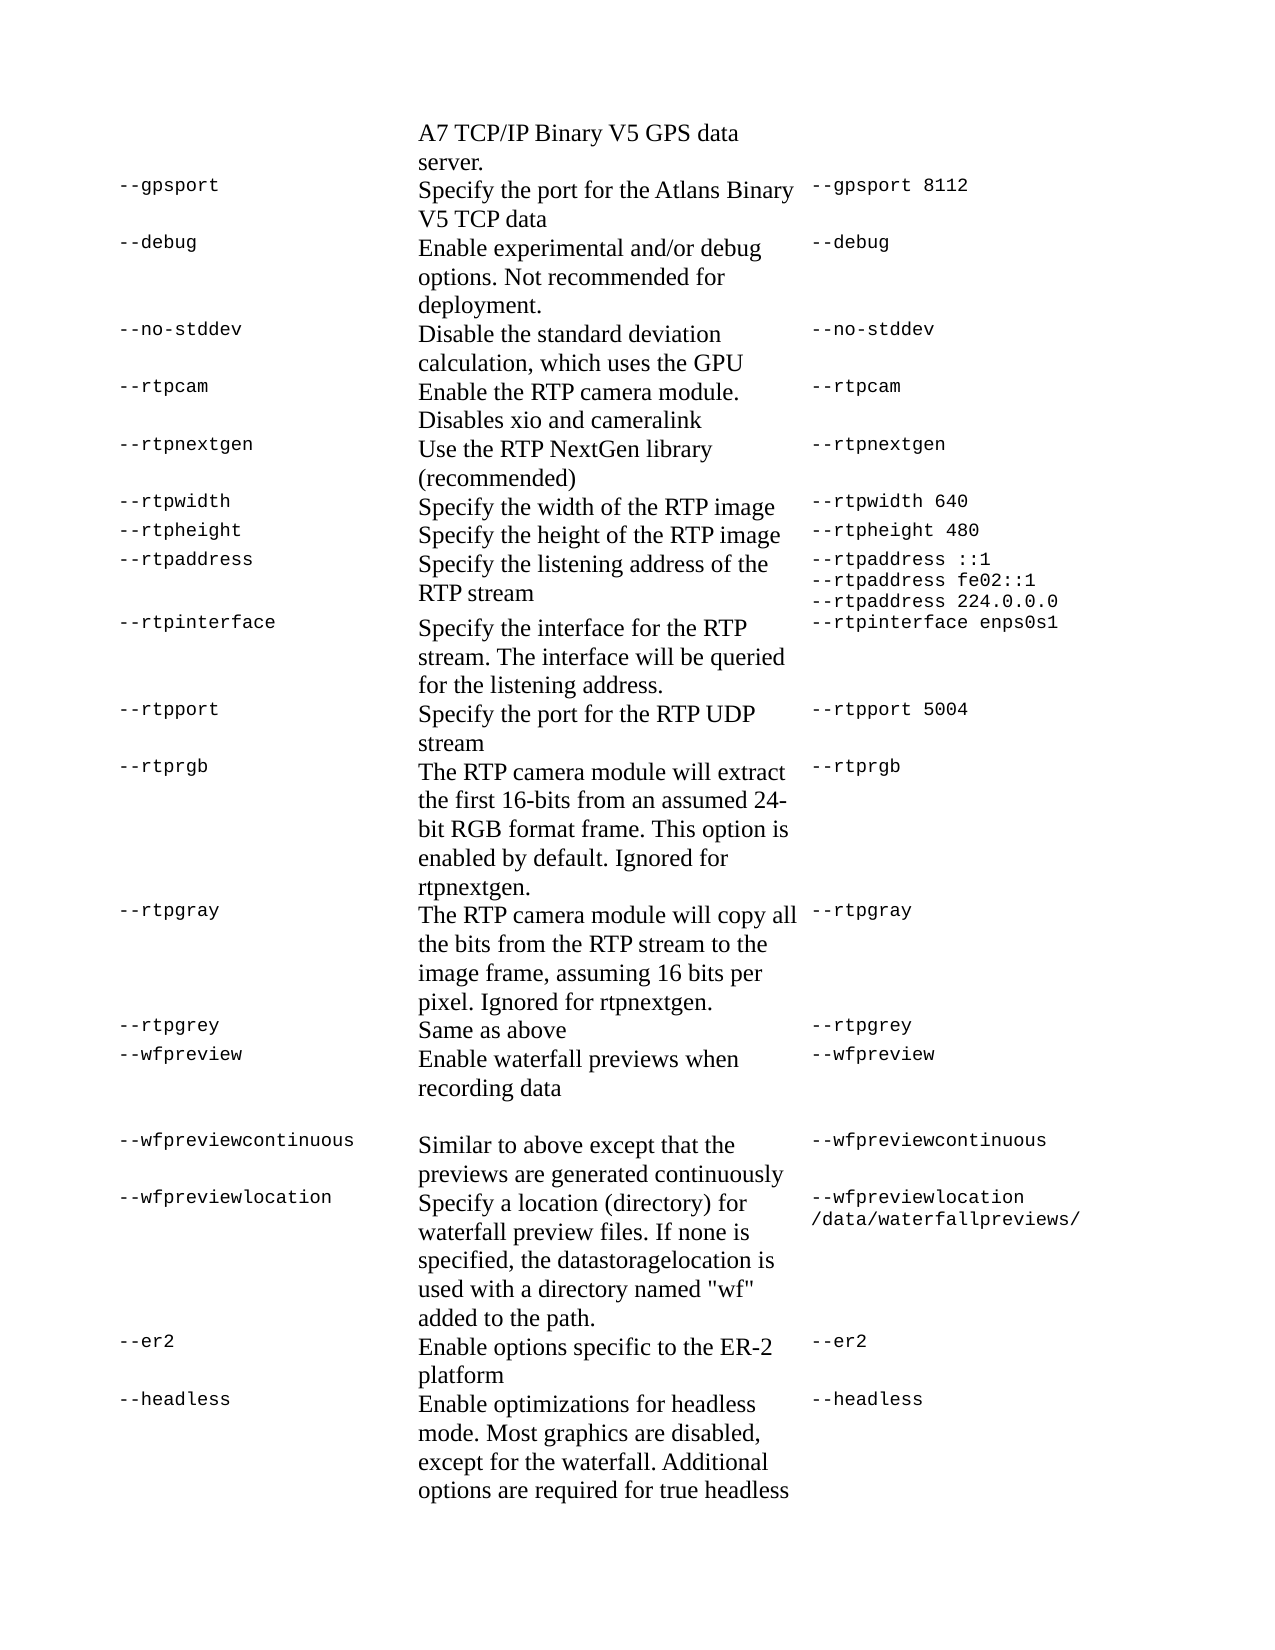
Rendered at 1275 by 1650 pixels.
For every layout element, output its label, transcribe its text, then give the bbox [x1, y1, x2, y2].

table_cell --no-stddev [118, 319, 418, 377]
table_cell Disable the standard deviation calculation, which uses the GPU [418, 319, 811, 377]
table_cell Enable optimizations for headless mode. Most graphics are disabled, except for the waterfall. Additional options are required for true headless [418, 1389, 811, 1504]
table_cell --rtpwidth 640 [811, 492, 1157, 521]
table_cell ‍--gpsport 8112 [811, 176, 1157, 233]
table_cell The RTP camera module will extract the first 16-bits from an assumed 24-bit RGB format frame. This option is enabled by default. Ignored for rtpnextgen. [418, 757, 811, 901]
table_cell --no-stddev [811, 319, 1157, 377]
table_cell --rtpaddress [118, 549, 418, 613]
table_cell ‍--wfpreview [811, 1044, 1157, 1102]
table_cell Enable options specific to the ER-2 platform [418, 1332, 811, 1389]
table_cell ‍--wfpreviewcontinuous [811, 1131, 1157, 1188]
table_cell Specify the port for the Atlans Binary V5 TCP data [418, 176, 811, 233]
table_cell --rtpinterface [118, 613, 418, 699]
table_cell ‍--rtprgb [118, 757, 418, 901]
table_cell ‍--headless [118, 1389, 418, 1504]
table_cell --rtpwidth [118, 492, 418, 521]
table_cell Use the RTP NextGen library (recommended) [418, 434, 811, 492]
table_cell --rtpheight 480 [811, 521, 1157, 549]
table_cell --rtpgrey [811, 1016, 1157, 1044]
table_cell --rtpcam [118, 377, 418, 434]
table_cell ‍--er2 [118, 1332, 418, 1389]
table_cell ‍--rtpport [118, 699, 418, 757]
table_cell --rtpport 5004 [811, 699, 1157, 757]
table_cell ‍--wfpreviewlocation [118, 1188, 418, 1332]
table_cell --rtprgb [811, 757, 1157, 901]
table_cell --headless [811, 1389, 1157, 1504]
table_cell Enable waterfall previews when recording data [418, 1044, 811, 1102]
table_cell ‍--rtpgrey [118, 1016, 418, 1044]
table_cell Specify the listening address of the RTP stream [418, 549, 811, 613]
table_cell Specify the width of the RTP image [418, 492, 811, 521]
table_cell --er2 [811, 1332, 1157, 1389]
table_cell Specify the interface for the RTP stream. The interface will be queried for the listening address. [418, 613, 811, 699]
table_cell --rtpheight [118, 521, 418, 549]
table_cell Specify the port for the RTP UDP stream [418, 699, 811, 757]
table_cell Specify the height of the RTP image [418, 521, 811, 549]
table_cell --debug [118, 233, 418, 319]
table_cell --rtpgray [811, 901, 1157, 1016]
table_cell Specify a location (directory) for waterfall preview files. If none is specified, the datastoragelocation is used with a directory named "wf" added to the path. [418, 1188, 811, 1332]
table_cell [118, 118, 418, 176]
table_cell ‍--rtpgray [118, 901, 418, 1016]
table_cell [118, 1102, 418, 1131]
table_cell --rtpaddress ::1 --rtpaddress fe02::1 --rtpaddress 224.0.0.0 [811, 549, 1157, 613]
table_cell Same as above [418, 1016, 811, 1044]
table_cell --rtpinterface enps0s1 [811, 613, 1157, 699]
table_cell ‍--rtpnextgen [811, 434, 1157, 492]
table_cell --debug [811, 233, 1157, 319]
table_cell Enable the RTP camera module. Disables xio and cameralink [418, 377, 811, 434]
table_cell A7 TCP/IP Binary V5 GPS data server. [418, 118, 811, 176]
table_cell ‍--wfpreviewcontinuous [118, 1131, 418, 1188]
table_cell [418, 1102, 811, 1131]
table_cell ‍--rtpnextgen [118, 434, 418, 492]
table_cell [811, 118, 1157, 176]
table_cell Similar to above except that the previews are generated continuously [418, 1131, 811, 1188]
table_cell ‍--wfpreviewlocation /data/waterfallpreviews/ [811, 1188, 1157, 1332]
table_cell ‍--wfpreview [118, 1044, 418, 1102]
table_cell The RTP camera module will copy all the bits from the RTP stream to the image frame, assuming 16 bits per pixel. Ignored for rtpnextgen. [418, 901, 811, 1016]
table_cell Enable experimental and/or debug options. Not recommended for deployment. [418, 233, 811, 319]
table_cell ‍--gpsport [118, 176, 418, 233]
table_cell --rtpcam [811, 377, 1157, 434]
table_cell [811, 1102, 1157, 1131]
